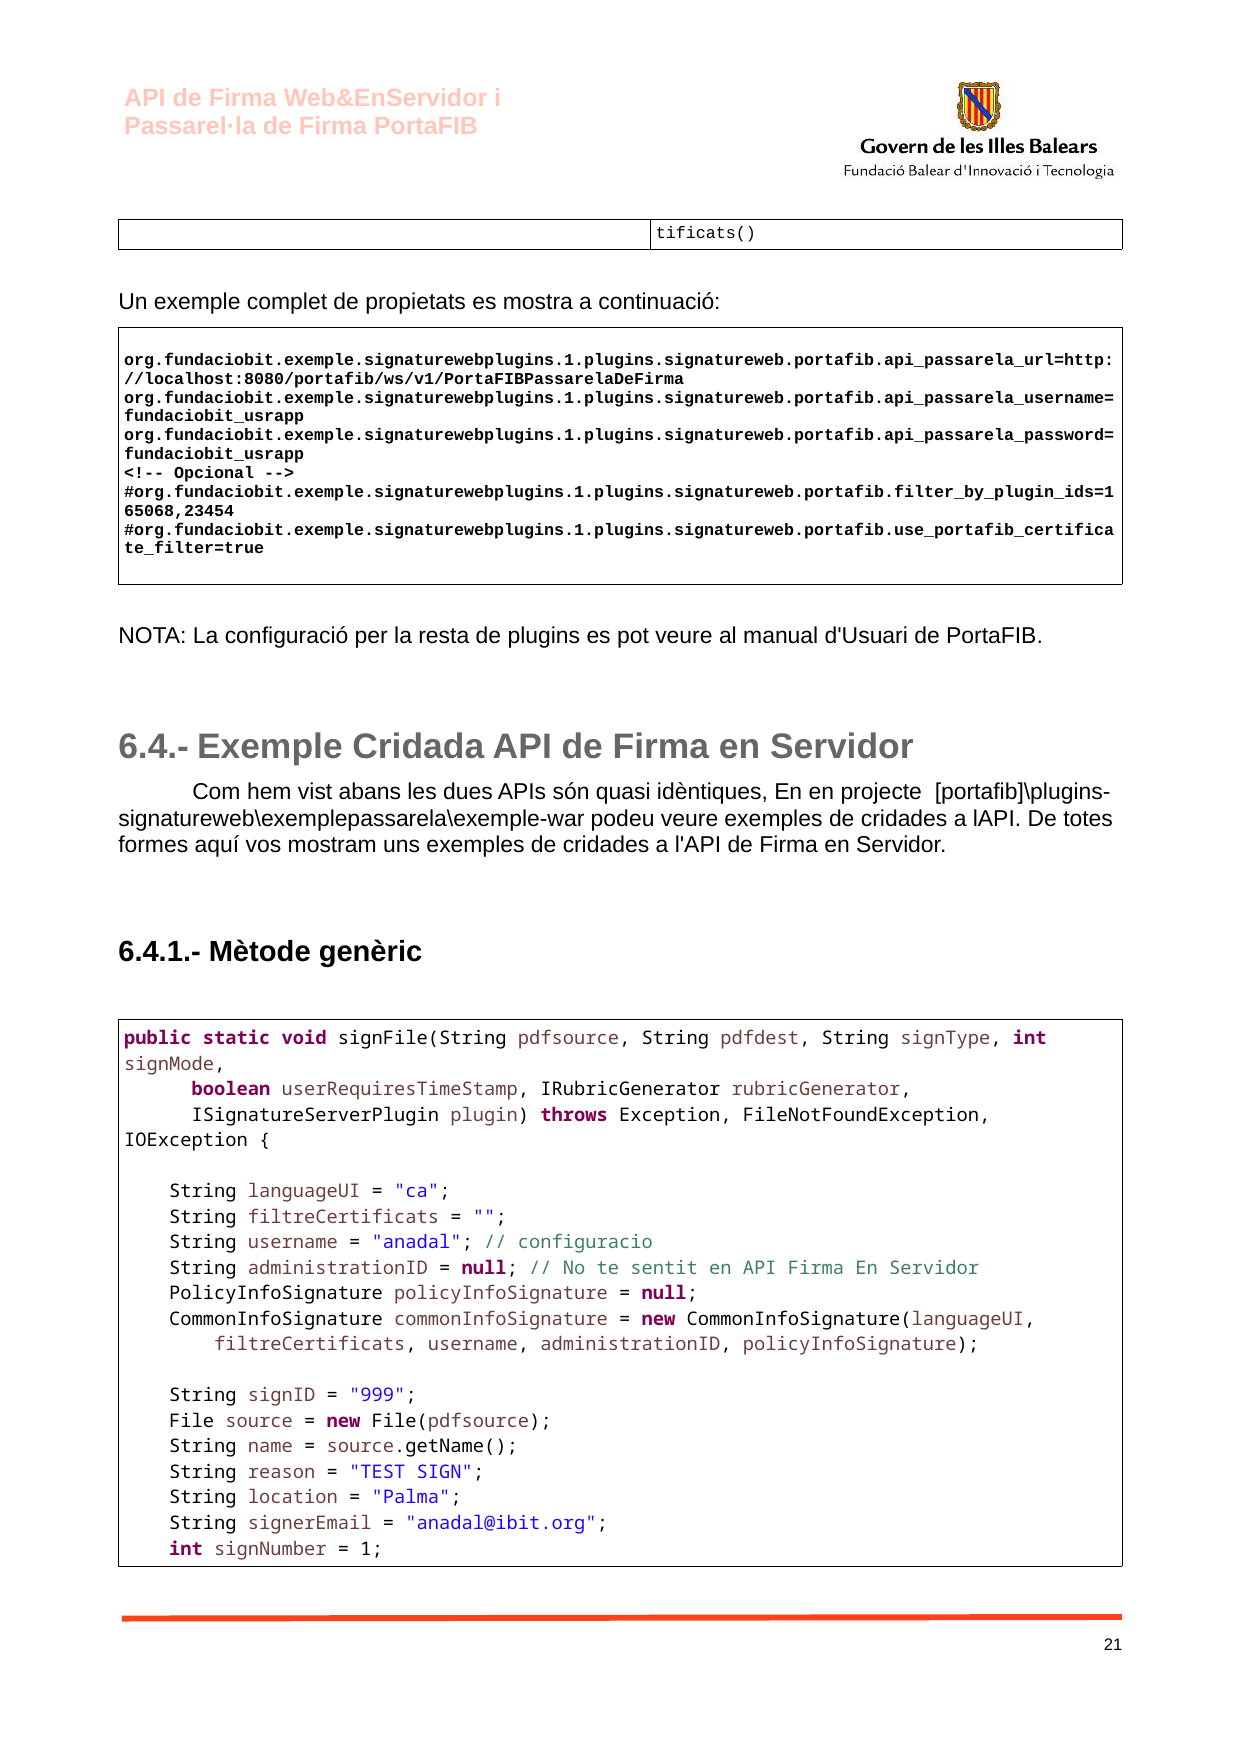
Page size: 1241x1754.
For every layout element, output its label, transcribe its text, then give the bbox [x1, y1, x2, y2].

table_cell [119, 220, 650, 249]
text Com hem vist abans les dues APIs són quasi idèntiques, En en projecte [portafib]\plugins-signatureweb\exemplepassarela\exemple-war podeu veure exemples de cridades a lAPI. De totes formes aquí vos mostram uns exemples de cridades a l'API de Firma en Servidor. [118, 778, 1122, 857]
table_header public static void signFile(String pdfsource, String pdfdest, String signType, int signMode, boolean userRequiresTimeStamp, IRubricGenerator rubricGenerator, ISignatureServerPlugin plugin) throws Exception, FileNotFoundException, IOException { String languageUI = "ca"; String filtreCertificats = ""; String username = "anadal"; // configuracio String administrationID = null; // No te sentit en API Firma En Servidor PolicyInfoSignature policyInfoSignature = null; CommonInfoSignature commonInfoSignature = new CommonInfoSignature(languageUI, filtreCertificats, username, administrationID, policyInfoSignature); String signID = "999"; File source = new File(pdfsource); String name = source.getName(); String reason = "TEST SIGN"; String location = "Palma"; String signerEmail = "anadal@ibit.org"; int signNumber = 1; [119, 1020, 1122, 1566]
text NOTA: La configuració per la resta de plugins es pot veure al manual d'Usuari de PortaFIB. [118, 622, 1122, 649]
subtitle Mètode genèric [118, 934, 1122, 967]
table_header org.fundaciobit.exemple.signaturewebplugins.1.plugins.signatureweb.portafib.api_passarela_url=http://localhost:8080/portafib/ws/v1/PortaFIBPassarelaDeFirma org.fundaciobit.exemple.signaturewebplugins.1.plugins.signatureweb.portafib.api_passarela_username=fundaciobit_usrapp org.fundaciobit.exemple.signaturewebplugins.1.plugins.signatureweb.portafib.api_passarela_password=fundaciobit_usrapp <!-- Opcional --> #org.fundaciobit.exemple.signaturewebplugins.1.plugins.signatureweb.portafib.filter_by_plugin_ids=165068,23454 #org.fundaciobit.exemple.signaturewebplugins.1.plugins.signatureweb.portafib.use_portafib_certificate_filter=true [119, 328, 1122, 583]
subtitle Exemple Cridada API de Firma en Servidor [118, 725, 1122, 766]
table_cell tificats() [651, 220, 1122, 249]
text Un exemple complet de propietats es mostra a continuació: [118, 288, 1122, 314]
picture [840, 82, 1117, 179]
